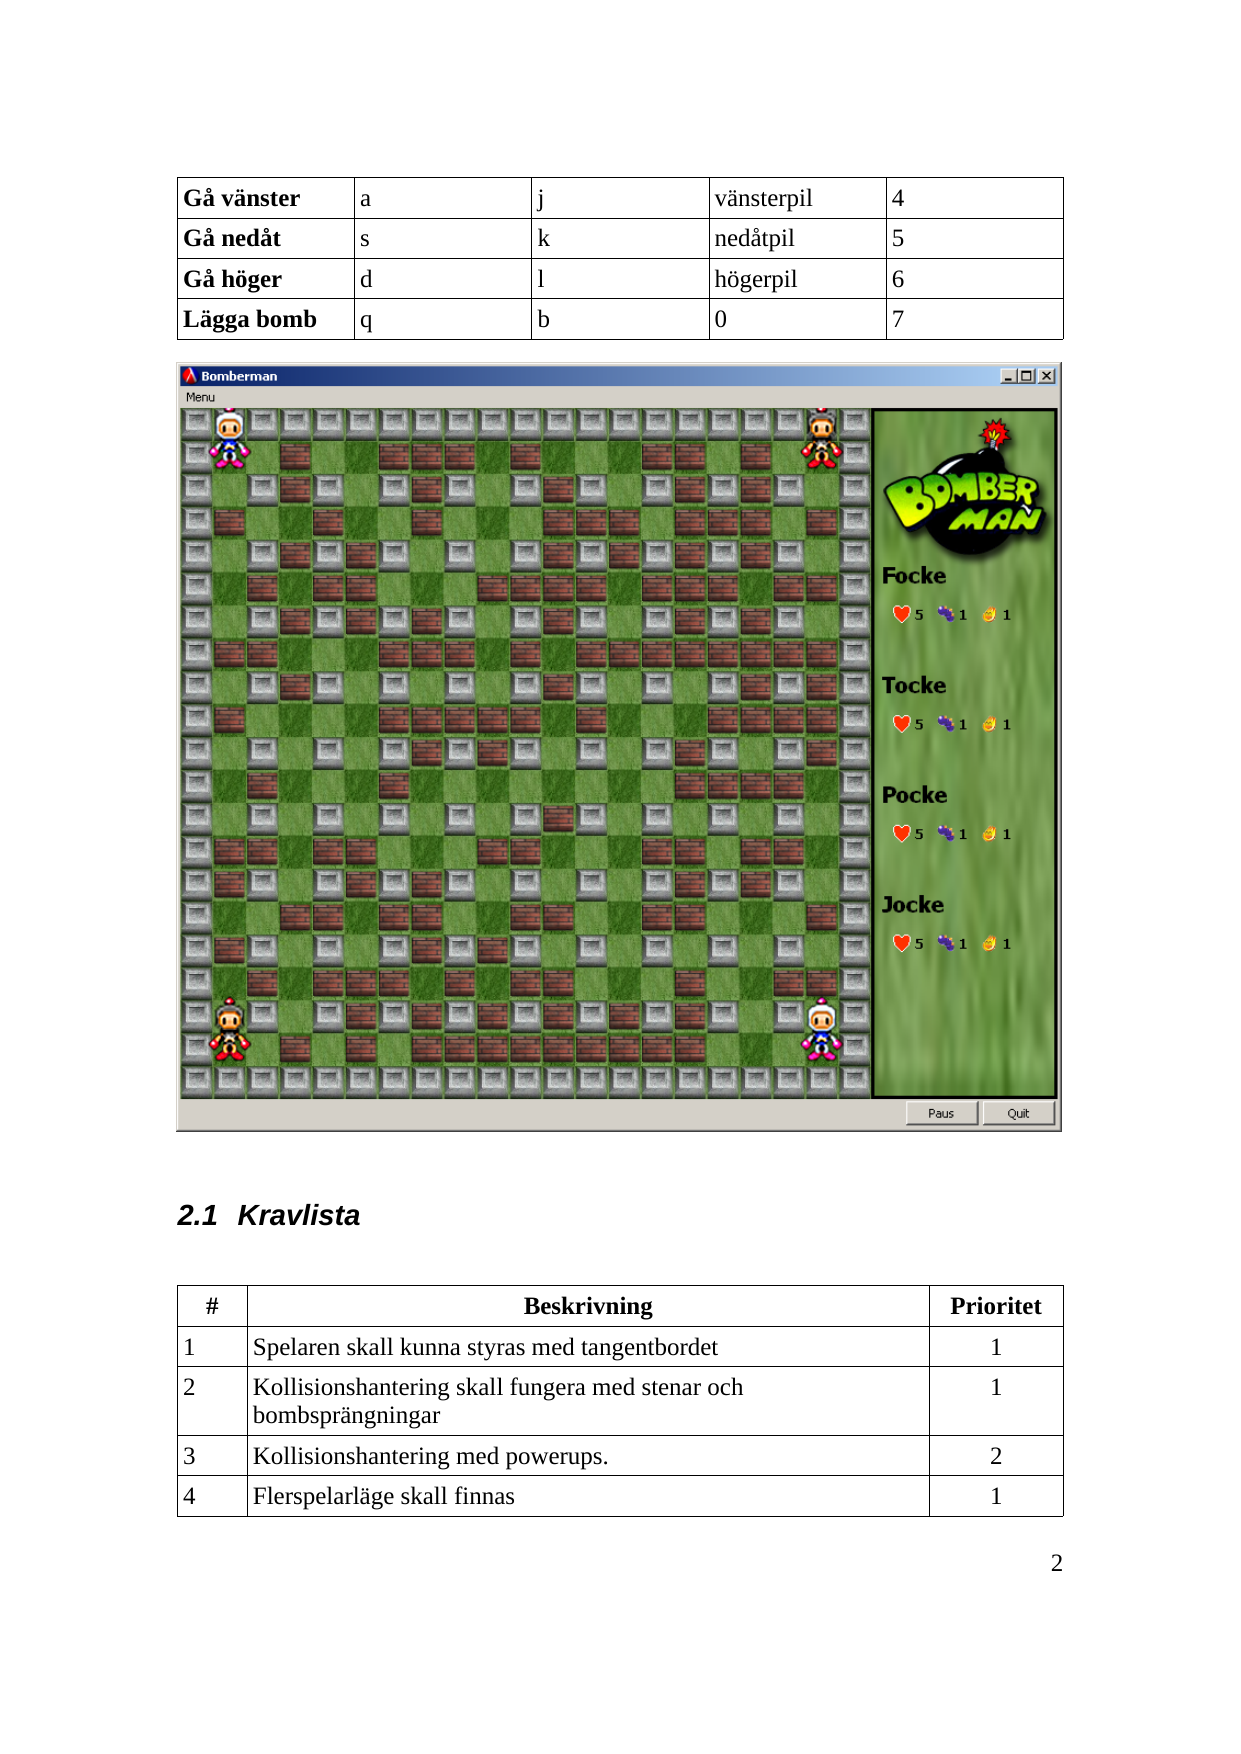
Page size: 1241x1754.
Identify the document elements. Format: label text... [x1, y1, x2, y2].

table_cell j [532, 178, 709, 217]
table_header Prioritet [930, 1286, 1063, 1326]
table_cell l [532, 259, 709, 298]
table_cell d [355, 259, 531, 298]
table_cell 1 [930, 1367, 1063, 1435]
table_cell 6 [887, 259, 1063, 298]
table_cell q [355, 299, 531, 338]
table_cell 4 [887, 178, 1063, 217]
table_cell Flerspelarläge skall finnas [248, 1476, 929, 1516]
table_cell s [355, 219, 531, 258]
table_cell 4 [178, 1476, 247, 1516]
table_cell 1 [930, 1476, 1063, 1516]
table_cell Spelaren skall kunna styras med tangentbordet [248, 1327, 929, 1366]
subtitle Kravlista [177, 1198, 1063, 1232]
table_cell 5 [887, 219, 1063, 258]
table_cell k [532, 219, 709, 258]
table_cell Gå nedåt [178, 219, 354, 258]
table_header Beskrivning [248, 1286, 929, 1326]
table_cell nedåtpil [710, 219, 886, 258]
table_cell Kollisionshantering skall fungera med stenar och bombsprängningar [248, 1367, 929, 1435]
table_cell 1 [930, 1327, 1063, 1366]
table_cell 1 [178, 1327, 247, 1366]
table_cell högerpil [710, 259, 886, 298]
table_cell 0 [710, 299, 886, 338]
picture [176, 362, 1062, 1132]
table_cell a [355, 178, 531, 217]
table_cell b [532, 299, 709, 338]
table_cell Gå vänster [178, 178, 354, 217]
table_cell Gå höger [178, 259, 354, 298]
table_header # [178, 1286, 247, 1326]
table_cell 2 [178, 1367, 247, 1435]
table_cell vänsterpil [710, 178, 886, 217]
table_cell Kollisionshantering med powerups. [248, 1436, 929, 1475]
table_cell 7 [887, 299, 1063, 338]
table_cell Lägga bomb [178, 299, 354, 338]
table_cell 2 [930, 1436, 1063, 1475]
table_cell 3 [178, 1436, 247, 1475]
